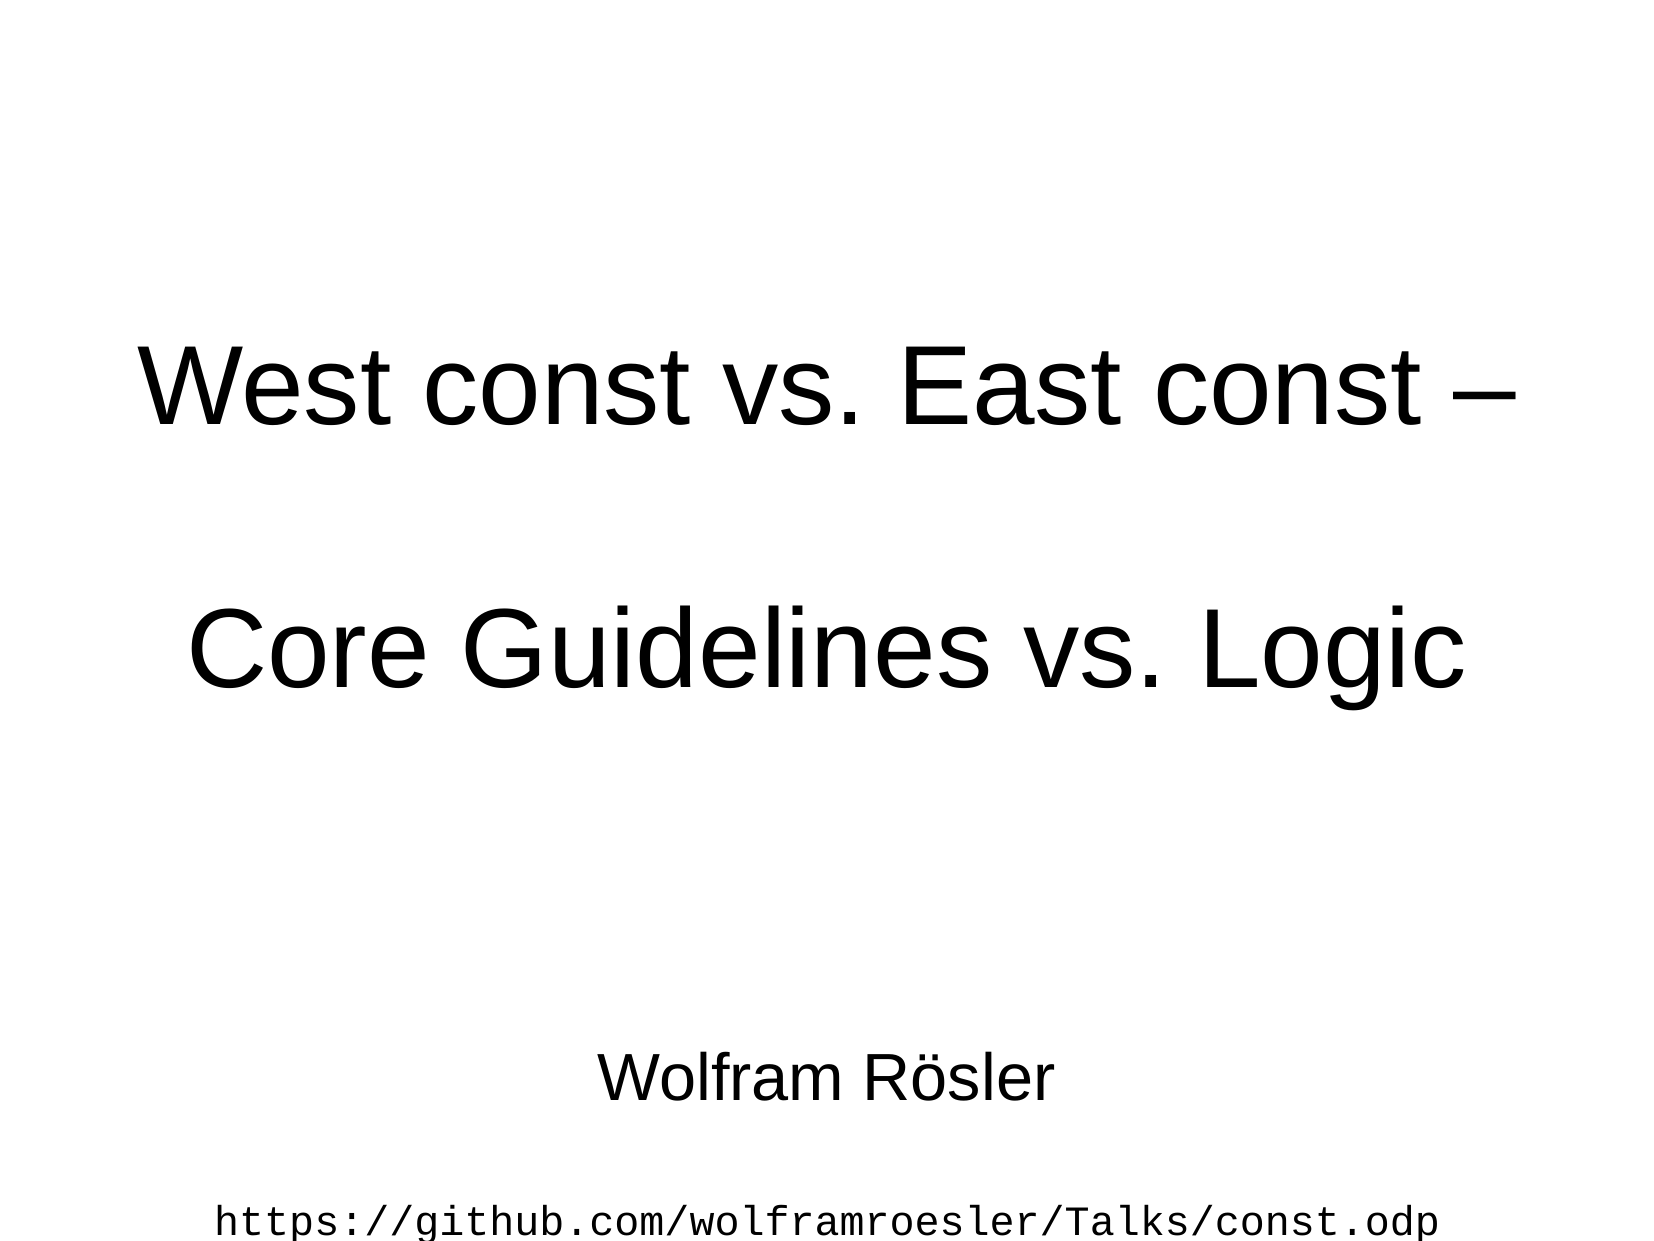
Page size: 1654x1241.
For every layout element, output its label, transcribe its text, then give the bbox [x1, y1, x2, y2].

subtitle West const vs. East const – Core Guidelines vs. Logic Wolfram Rösler https://github.com/wolframroesler/Talks/const.odp [82, 217, 1571, 1223]
